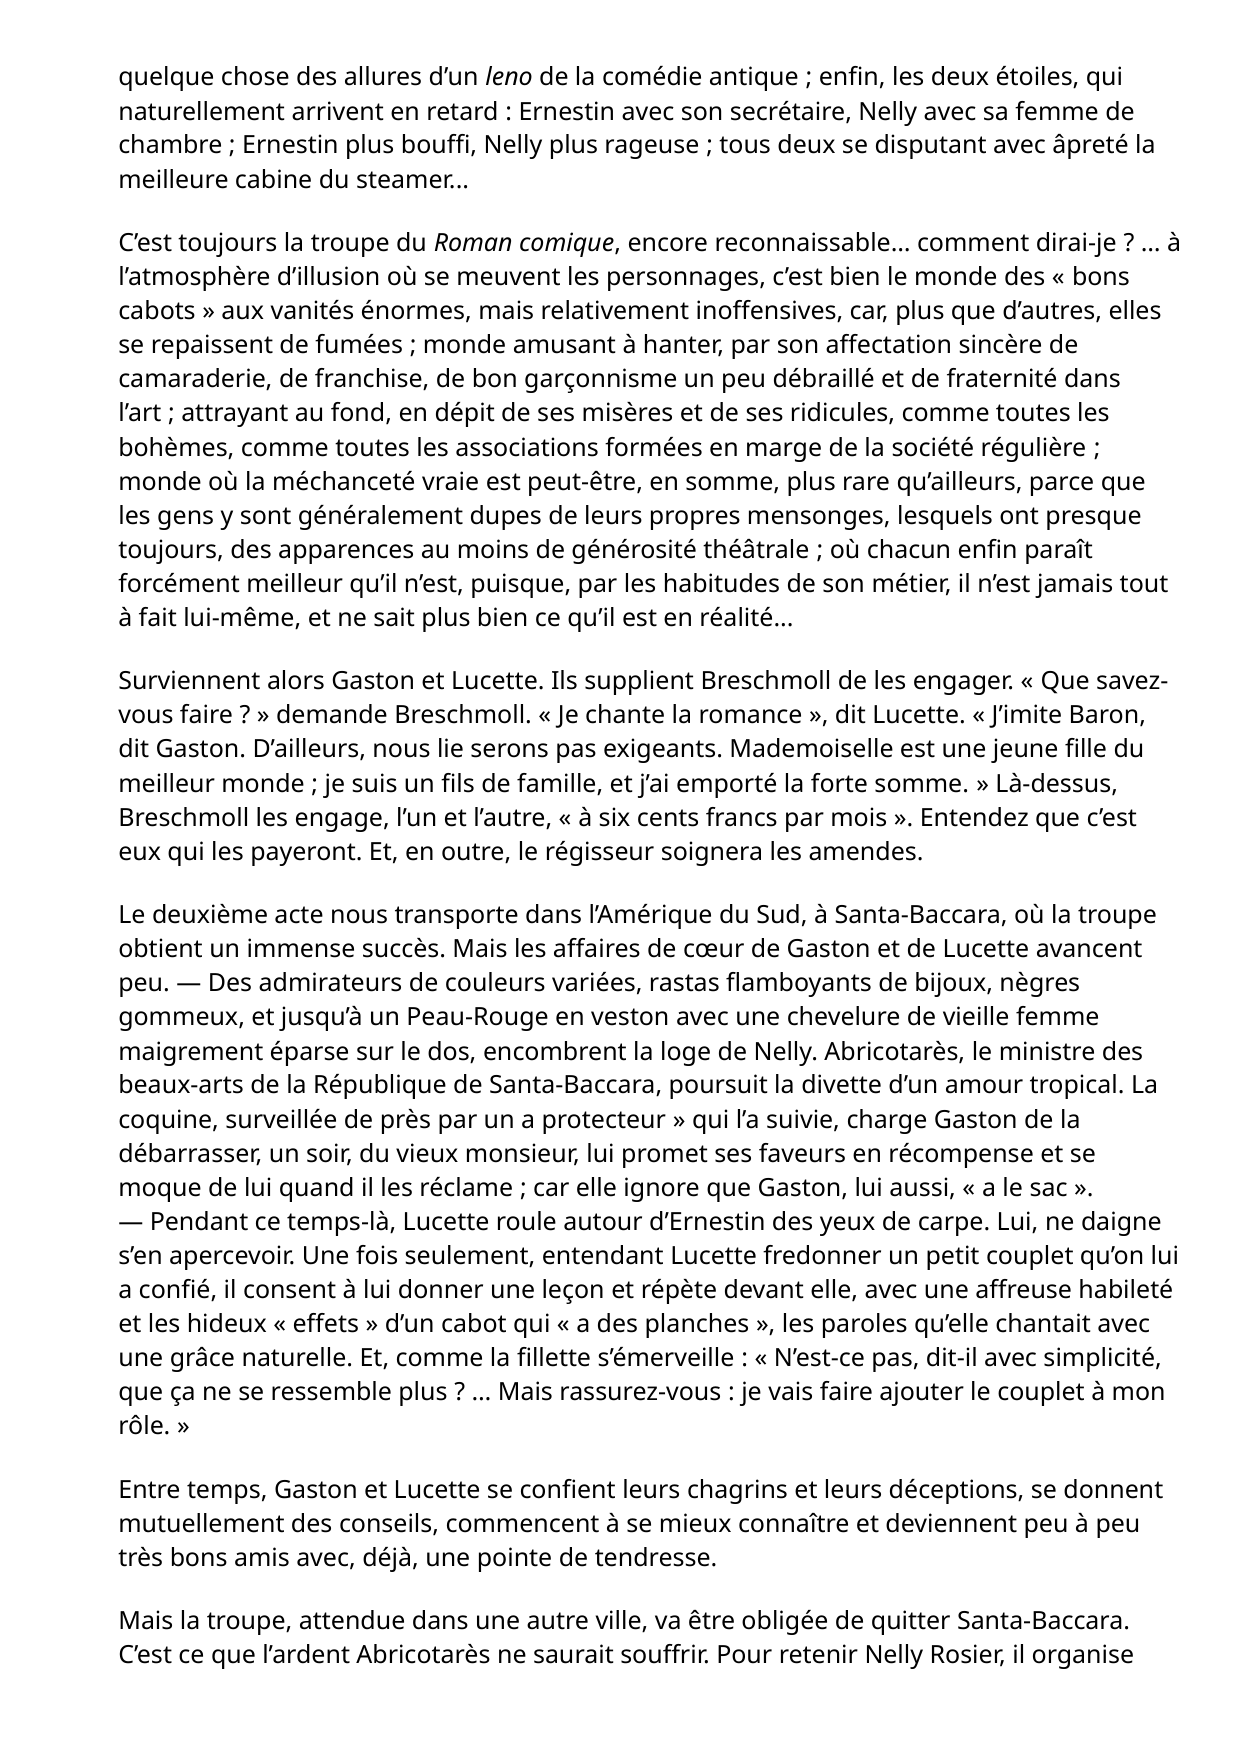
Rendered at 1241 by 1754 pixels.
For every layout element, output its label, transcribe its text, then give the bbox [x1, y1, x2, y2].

text Mais la troupe, attendue dans une autre ville, va être obligée de quitter Santa-Baccara. C’est ce que l’ardent Abricotarès ne saurait souffrir. Pour retenir Nelly Rosier, il organise [118, 1603, 1181, 1671]
text C’est toujours la troupe du Roman comique, encore reconnaissable… comment dirai-je ? … à l’atmosphère d’illusion où se meuvent les personnages, c’est bien le monde des « bons cabots » aux vanités énormes, mais relativement inoffensives, car, plus que d’autres, elles se repaissent de fumées ; monde amusant à hanter, par son affectation sincère de camaraderie, de franchise, de bon garçonnisme un peu débraillé et de fraternité dans l’art ; attrayant au fond, en dépit de ses misères et de ses ridicules, comme toutes les bohèmes, comme toutes les associations formées en marge de la société régulière ; monde où la méchanceté vraie est peut-être, en somme, plus rare qu’ailleurs, parce que les gens y sont généralement dupes de leurs propres mensonges, lesquels ont presque toujours, des apparences au moins de générosité théâtrale ; où chacun enfin paraît forcément meilleur qu’il n’est, puisque, par les habitudes de son métier, il n’est jamais tout à fait lui-même, et ne sait plus bien ce qu’il est en réalité... [118, 225, 1181, 633]
text quelque chose des allures d’un leno de la comédie antique ; enfin, les deux étoiles, qui naturellement arrivent en retard : Ernestin avec son secrétaire, Nelly avec sa femme de chambre ; Ernestin plus bouffi, Nelly plus rageuse ; tous deux se disputant avec âpreté la meilleure cabine du steamer... [118, 59, 1181, 195]
text Entre temps, Gaston et Lucette se confient leurs chagrins et leurs déceptions, se donnent mutuellement des conseils, commencent à se mieux connaître et deviennent peu à peu très bons amis avec, déjà, une pointe de tendresse. [118, 1471, 1181, 1573]
text Surviennent alors Gaston et Lucette. Ils supplient Breschmoll de les engager. « Que savez-vous faire ? » demande Breschmoll. « Je chante la romance », dit Lucette. « J’imite Baron, dit Gaston. D’ailleurs, nous lie serons pas exigeants. Mademoiselle est une jeune fille du meilleur monde ; je suis un fils de famille, et j’ai emporté la forte somme. » Là-dessus, Breschmoll les engage, l’un et l’autre, « à six cents francs par mois ». Entendez que c’est eux qui les payeront. Et, en outre, le régisseur soignera les amendes. [118, 663, 1181, 867]
text Le deuxième acte nous transporte dans l’Amérique du Sud, à Santa-Baccara, où la troupe obtient un immense succès. Mais les affaires de cœur de Gaston et de Lucette avancent peu. — Des admirateurs de couleurs variées, rastas flamboyants de bijoux, nègres gommeux, et jusqu’à un Peau-Rouge en veston avec une chevelure de vieille femme maigrement éparse sur le dos, encombrent la loge de Nelly. Abricotarès, le ministre des beaux-arts de la République de Santa-Baccara, poursuit la divette d’un amour tropical. La coquine, surveillée de près par un a protecteur » qui l’a suivie, charge Gaston de la débarrasser, un soir, du vieux monsieur, lui promet ses faveurs en récompense et se moque de lui quand il les réclame ; car elle ignore que Gaston, lui aussi, « a le sac ». — Pendant ce temps-là, Lucette roule autour d’Ernestin des yeux de carpe. Lui, ne daigne s’en apercevoir. Une fois seulement, entendant Lucette fredonner un petit couplet qu’on lui a confié, il consent à lui donner une leçon et répète devant elle, avec une affreuse habileté et les hideux « effets » d’un cabot qui « a des planches », les paroles qu’elle chantait avec une grâce naturelle. Et, comme la fillette s’émerveille : « N’est-ce pas, dit-il avec simplicité, que ça ne se ressemble plus ? … Mais rassurez-vous : je vais faire ajouter le couplet à mon rôle. » [118, 897, 1181, 1442]
